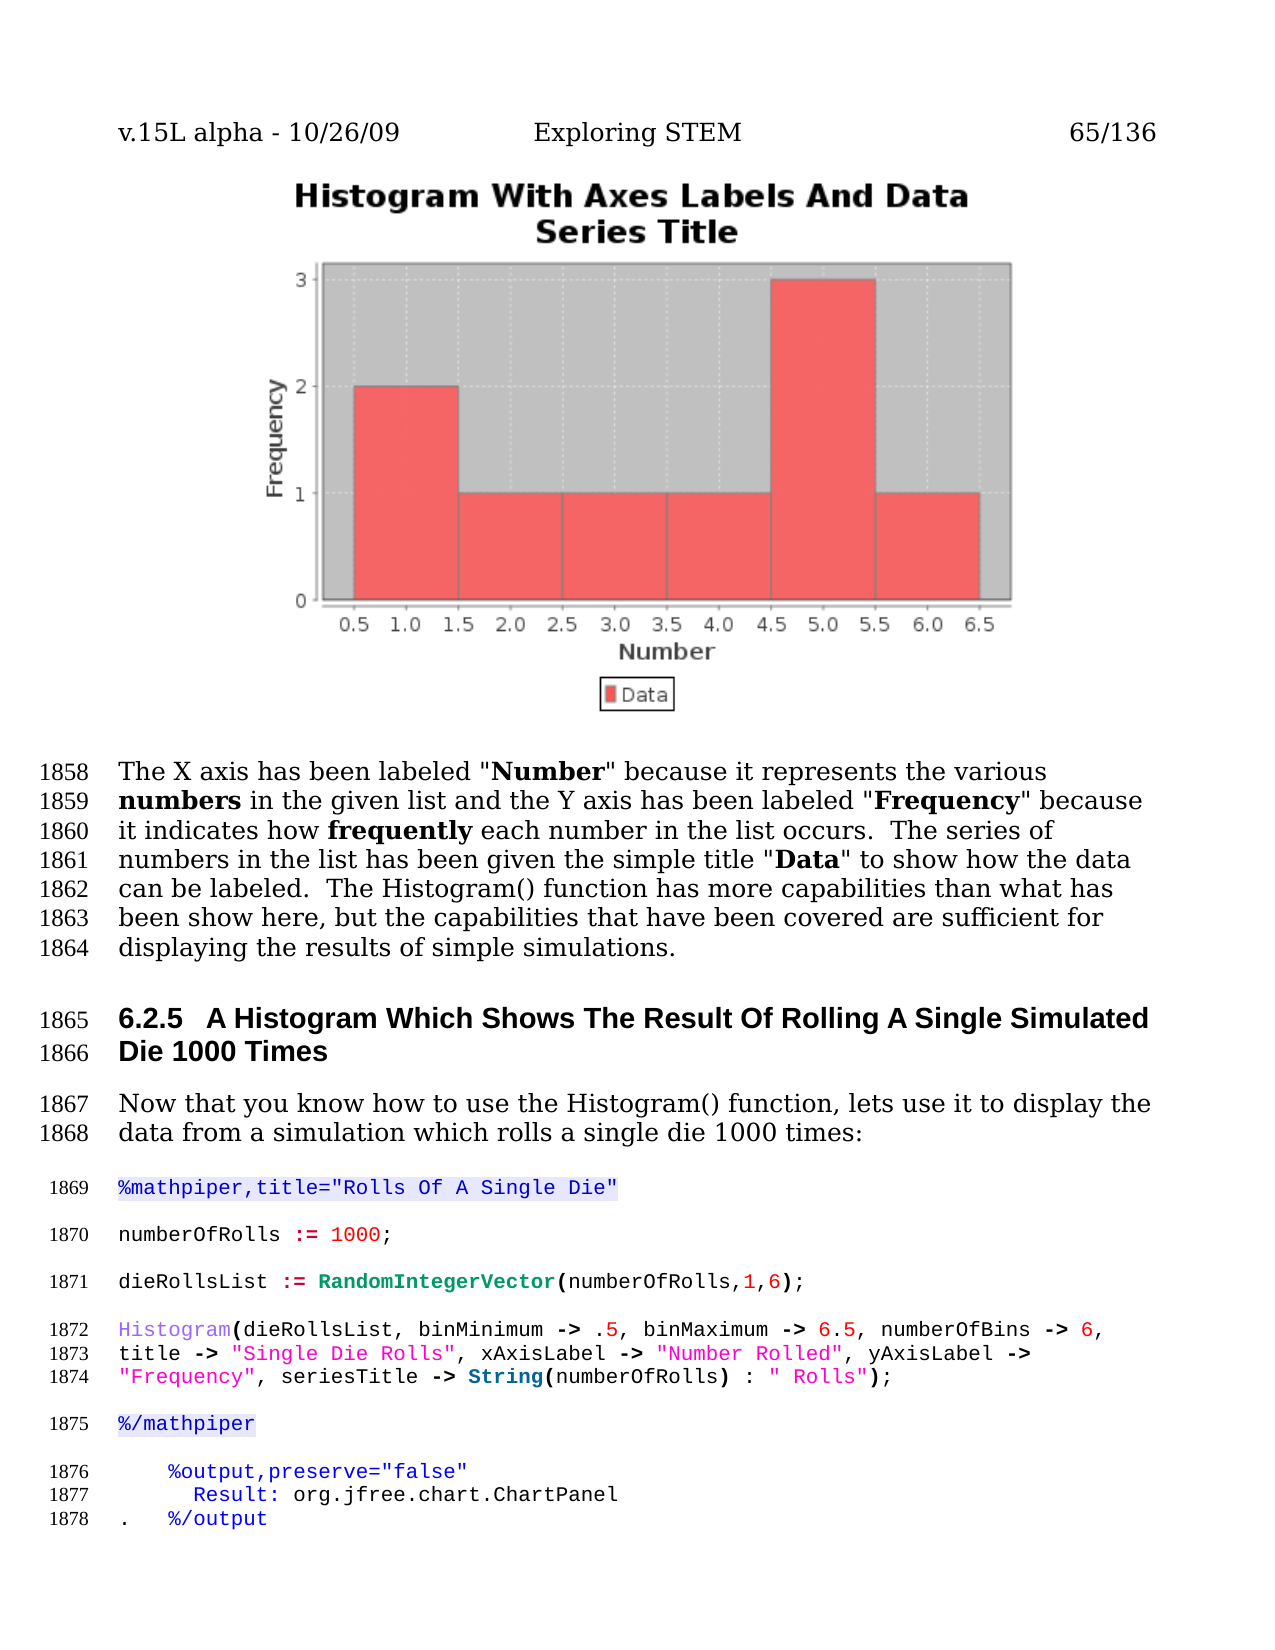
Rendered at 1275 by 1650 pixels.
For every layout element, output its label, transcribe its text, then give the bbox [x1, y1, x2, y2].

text . %/output [118, 1508, 1157, 1532]
picture [245, 176, 1030, 713]
text The X axis has been labeled "Number" because it represents the various numbers in the given list and the Y axis has been labeled "Frequency" because it indicates how frequently each number in the list occurs. The series of numbers in the list has been given the simple title "Data" to show how the data can be labeled. The Histogram() function has more capabilities than what has been show here, but the capabilities that have been covered are sufficient for displaying the results of simple simulations. [118, 757, 1157, 962]
text %output,preserve="false" [118, 1461, 1157, 1484]
text Now that you know how to use the Histogram() function, lets use it to display the data from a simulation which rolls a single die 1000 times: [118, 1089, 1157, 1147]
text %mathpiper,title="Rolls Of A Single Die" [118, 1177, 1157, 1201]
text %/mathpiper [118, 1413, 1157, 1437]
text Histogram(dieRollsList, binMinimum -> .5, binMaximum -> 6.5, numberOfBins -> 6, title -> "Single Die Rolls", xAxisLabel -> "Number Rolled", yAxisLabel -> "Frequency", seriesTitle -> String(numberOfRolls) : " Rolls"); [118, 1319, 1157, 1390]
text numberOfRolls := 1000; [118, 1224, 1157, 1248]
text dieRollsList := RandomIntegerVector(numberOfRolls,1,6); [118, 1272, 1157, 1295]
text Result: org.jfree.chart.ChartPanel [118, 1484, 1157, 1508]
subtitle A Histogram Which Shows The Result Of Rolling A Single Simulated Die 1000 Times [118, 1001, 1157, 1068]
